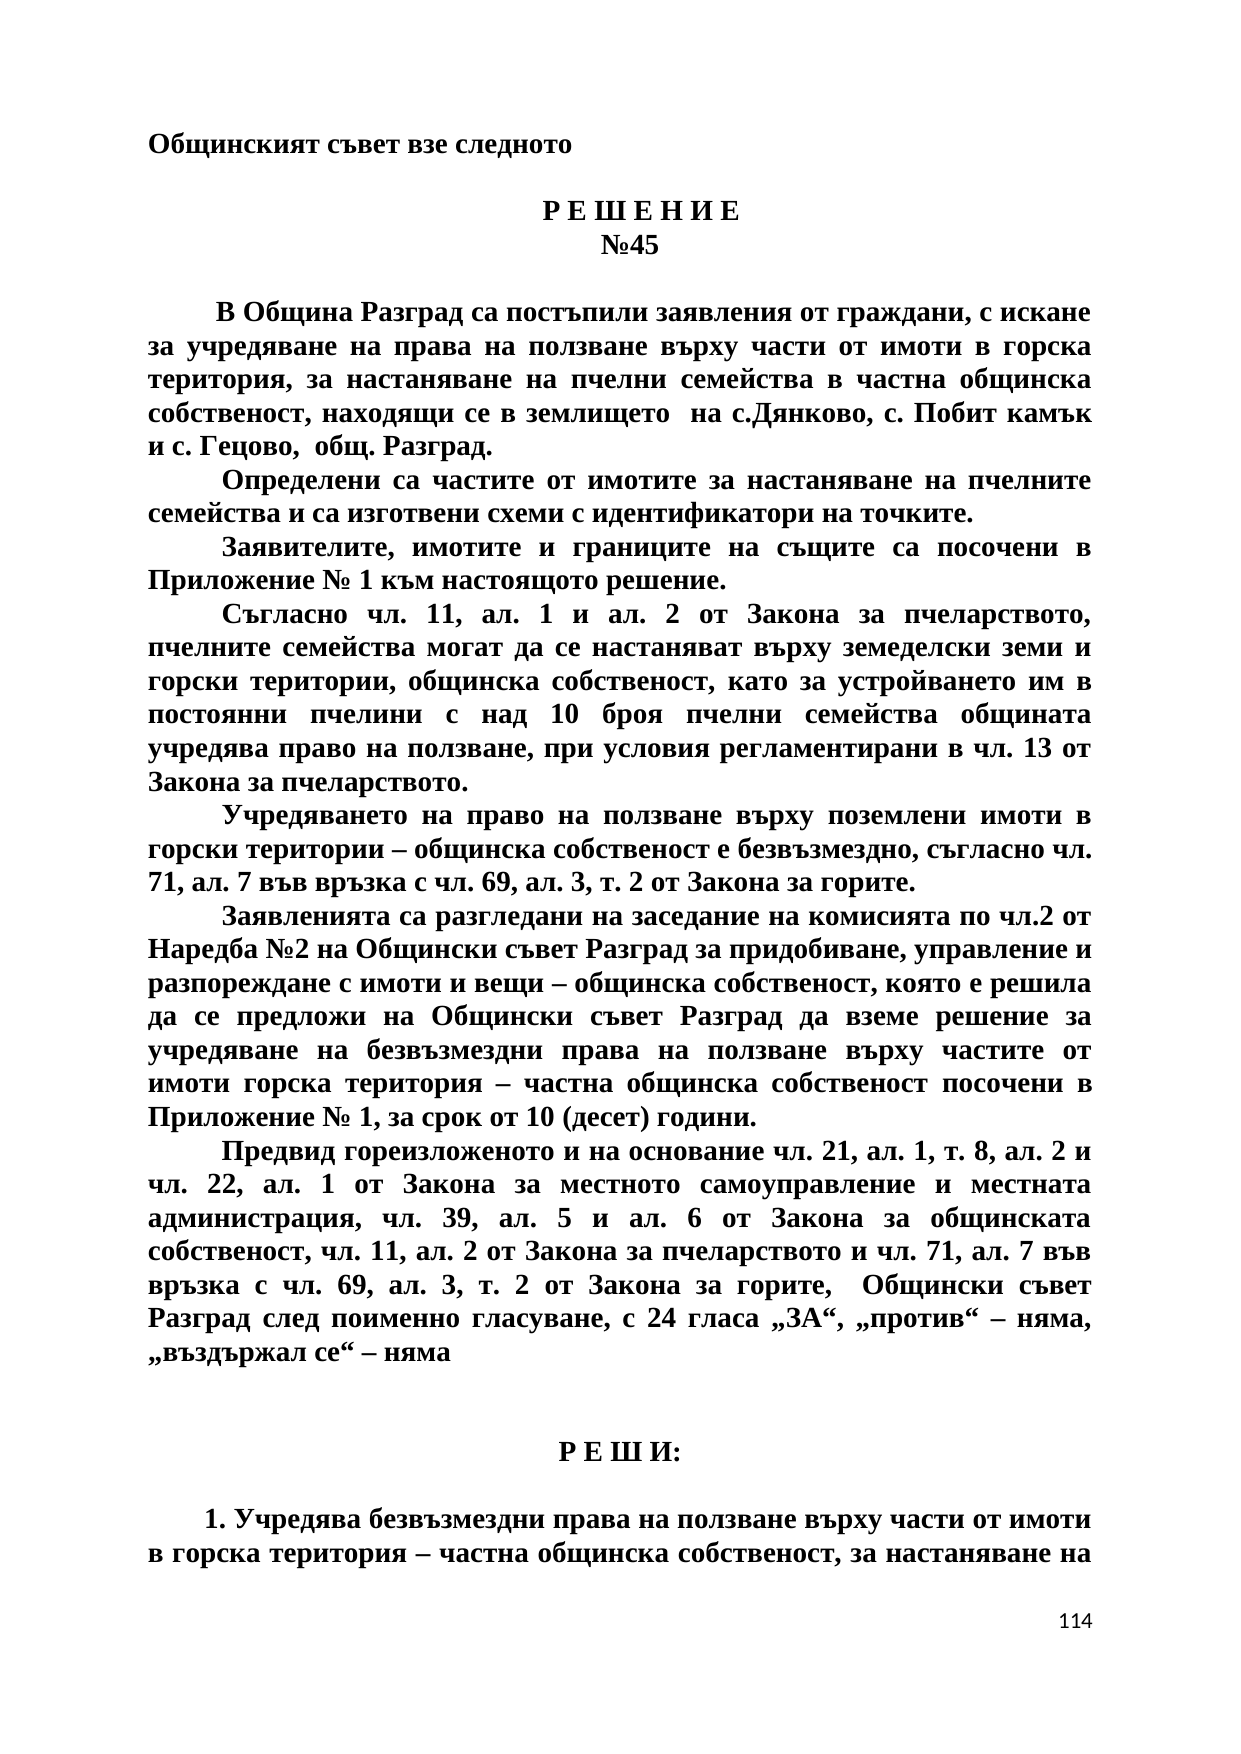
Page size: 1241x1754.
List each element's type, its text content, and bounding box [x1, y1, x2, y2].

text Предвид гореизложеното и на основание чл. 21, ал. 1, т. 8, ал. 2 и чл. 22, ал. 1 от Закона за местното самоуправление и местната администрация, чл. 39, ал. 5 и ал. 6 от Закона за общинската собственост, чл. 11, ал. 2 от Закона за пчеларството и чл. 71, ал. 7 във връзка с чл. 69, ал. 3, т. 2 от Закона за горите, Общински съвет Разград след поименно гласуване, с 24 гласа „ЗА“, „против“ – няма, „въздържал се“ – няма [148, 1133, 1093, 1367]
text Р Е Ш И: [148, 1434, 1093, 1468]
text Заявителите, имотите и границите на същите са посочени в Приложение № 1 към настоящото решение. [148, 529, 1093, 596]
text В Община Разград са постъпили заявления от граждани, с искане за учредяване на права на ползване върху части от имоти в горска територия, за настаняване на пчелни семейства в частна общинска собственост, находящи се в землището на с.Дянково, с. Побит камък и с. Гецово, общ. Разград. [148, 294, 1093, 462]
text Учредяването на право на ползване върху поземлени имоти в горски територии – общинска собственост е безвъзмездно, съгласно чл. 71, ал. 7 във връзка с чл. 69, ал. 3, т. 2 от Закона за горите. [148, 797, 1093, 898]
text 1. Учредява безвъзмездни права на ползване върху части от имоти в горска територия – частна общинска собственост, за настаняване на [148, 1502, 1093, 1569]
subtitle Общинският съвет взе следното [148, 126, 1093, 160]
subtitle №45 [148, 227, 1093, 261]
subtitle Р Е Ш Е Н И Е [148, 193, 1093, 227]
text Определени са частите от имотите за настаняване на пчелните семейства и са изготвени схеми с идентификатори на точките. [148, 462, 1093, 529]
text Съгласно чл. 11, ал. 1 и ал. 2 от Закона за пчеларството, пчелните семейства могат да се настаняват върху земеделски земи и горски територии, общинска собственост, като за устройването им в постоянни пчелини с над 10 броя пчелни семейства общината учредява право на ползване, при условия регламентирани в чл. 13 от Закона за пчеларството. [148, 596, 1093, 797]
text Заявленията са разгледани на заседание на комисията по чл.2 от Наредба №2 на Общински съвет Разград за придобиване, управление и разпореждане с имоти и вещи – общинска собственост, която е решила да се предложи на Общински съвет Разград да вземе решение за учредяване на безвъзмездни права на ползване върху частите от имоти горска територия – частна общинска собственост посочени в Приложение № 1, за срок от 10 (десет) години. [148, 898, 1093, 1133]
